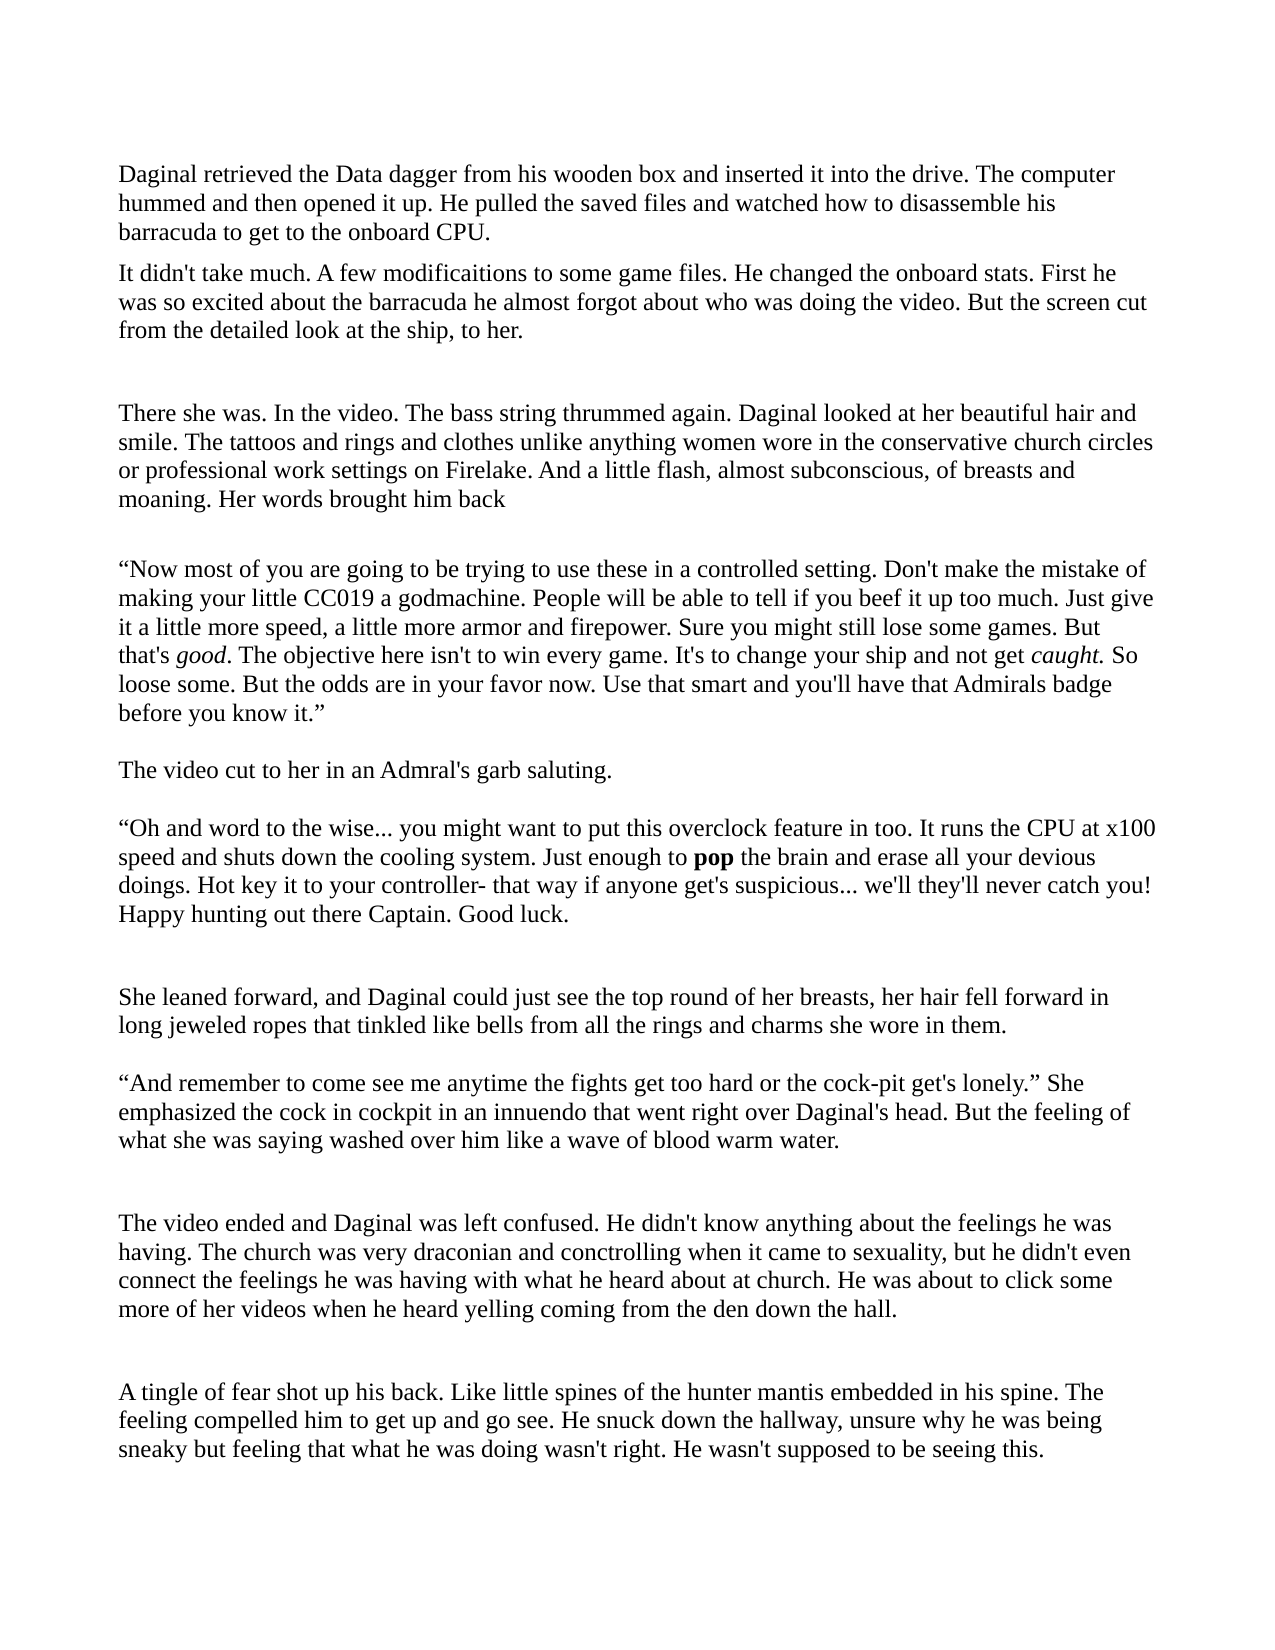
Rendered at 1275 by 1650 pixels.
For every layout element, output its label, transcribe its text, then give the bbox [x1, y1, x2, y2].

text “Now most of you are going to be trying to use these in a controlled setting. Don't make the mistake of making your little CC019 a godmachine. People will be able to tell if you beef it up too much. Just give it a little more speed, a little more armor and firepower. Sure you might still lose some games. But that's good. The objective here isn't to win every game. It's to change your ship and not get caught. So loose some. But the odds are in your favor now. Use that smart and you'll have that Admirals badge before you know it.” The video cut to her in an Admral's garb saluting. “Oh and word to the wise... you might want to put this overclock feature in too. It runs the CPU at x100 speed and shuts down the cooling system. Just enough to pop the brain and erase all your devious doings. Hot key it to your controller- that way if anyone get's suspicious... we'll they'll never catch you! Happy hunting out there Captain. Good luck. [118, 554, 1157, 928]
text She leaned forward, and Daginal could just see the top round of her breasts, her hair fell forward in long jeweled ropes that tinkled like bells from all the rings and charms she wore in them. “And remember to come see me anytime the fights get too hard or the cock-pit get's lonely.” She emphasized the cock in cockpit in an innuendo that went right over Daginal's head. But the feeling of what she was saying washed over him like a wave of blood warm water. [118, 982, 1157, 1154]
text A tingle of fear shot up his back. Like little spines of the hunter mantis embedded in his spine. The feeling compelled him to get up and go see. He snuck down the hallway, unsure why he was being sneaky but feeling that what he was doing wasn't right. He wasn't supposed to be seeing this. [118, 1377, 1157, 1463]
text It didn't take much. A few modificaitions to some game files. He changed the onboard stats. First he was so excited about the barracuda he almost forgot about who was doing the video. But the screen cut from the detailed look at the ship, to her. [118, 258, 1157, 344]
text There she was. In the video. The bass string thrummed again. Daginal looked at her beautiful hair and smile. The tattoos and rings and clothes unlike anything women wore in the conservative church circles or professional work settings on Firelake. And a little flash, almost subconscious, of breasts and moaning. Her words brought him back [118, 398, 1157, 542]
text Daginal retrieved the Data dagger from his wooden box and inserted it into the drive. The computer hummed and then opened it up. He pulled the saved files and watched how to disassemble his barracuda to get to the onboard CPU. [118, 159, 1157, 246]
text The video ended and Daginal was left confused. He didn't know anything about the feelings he was having. The church was very draconian and conctrolling when it came to sexuality, but he didn't even connect the feelings he was having with what he heard about at church. He was about to click some more of her videos when he heard yelling coming from the den down the hall. [118, 1208, 1157, 1323]
